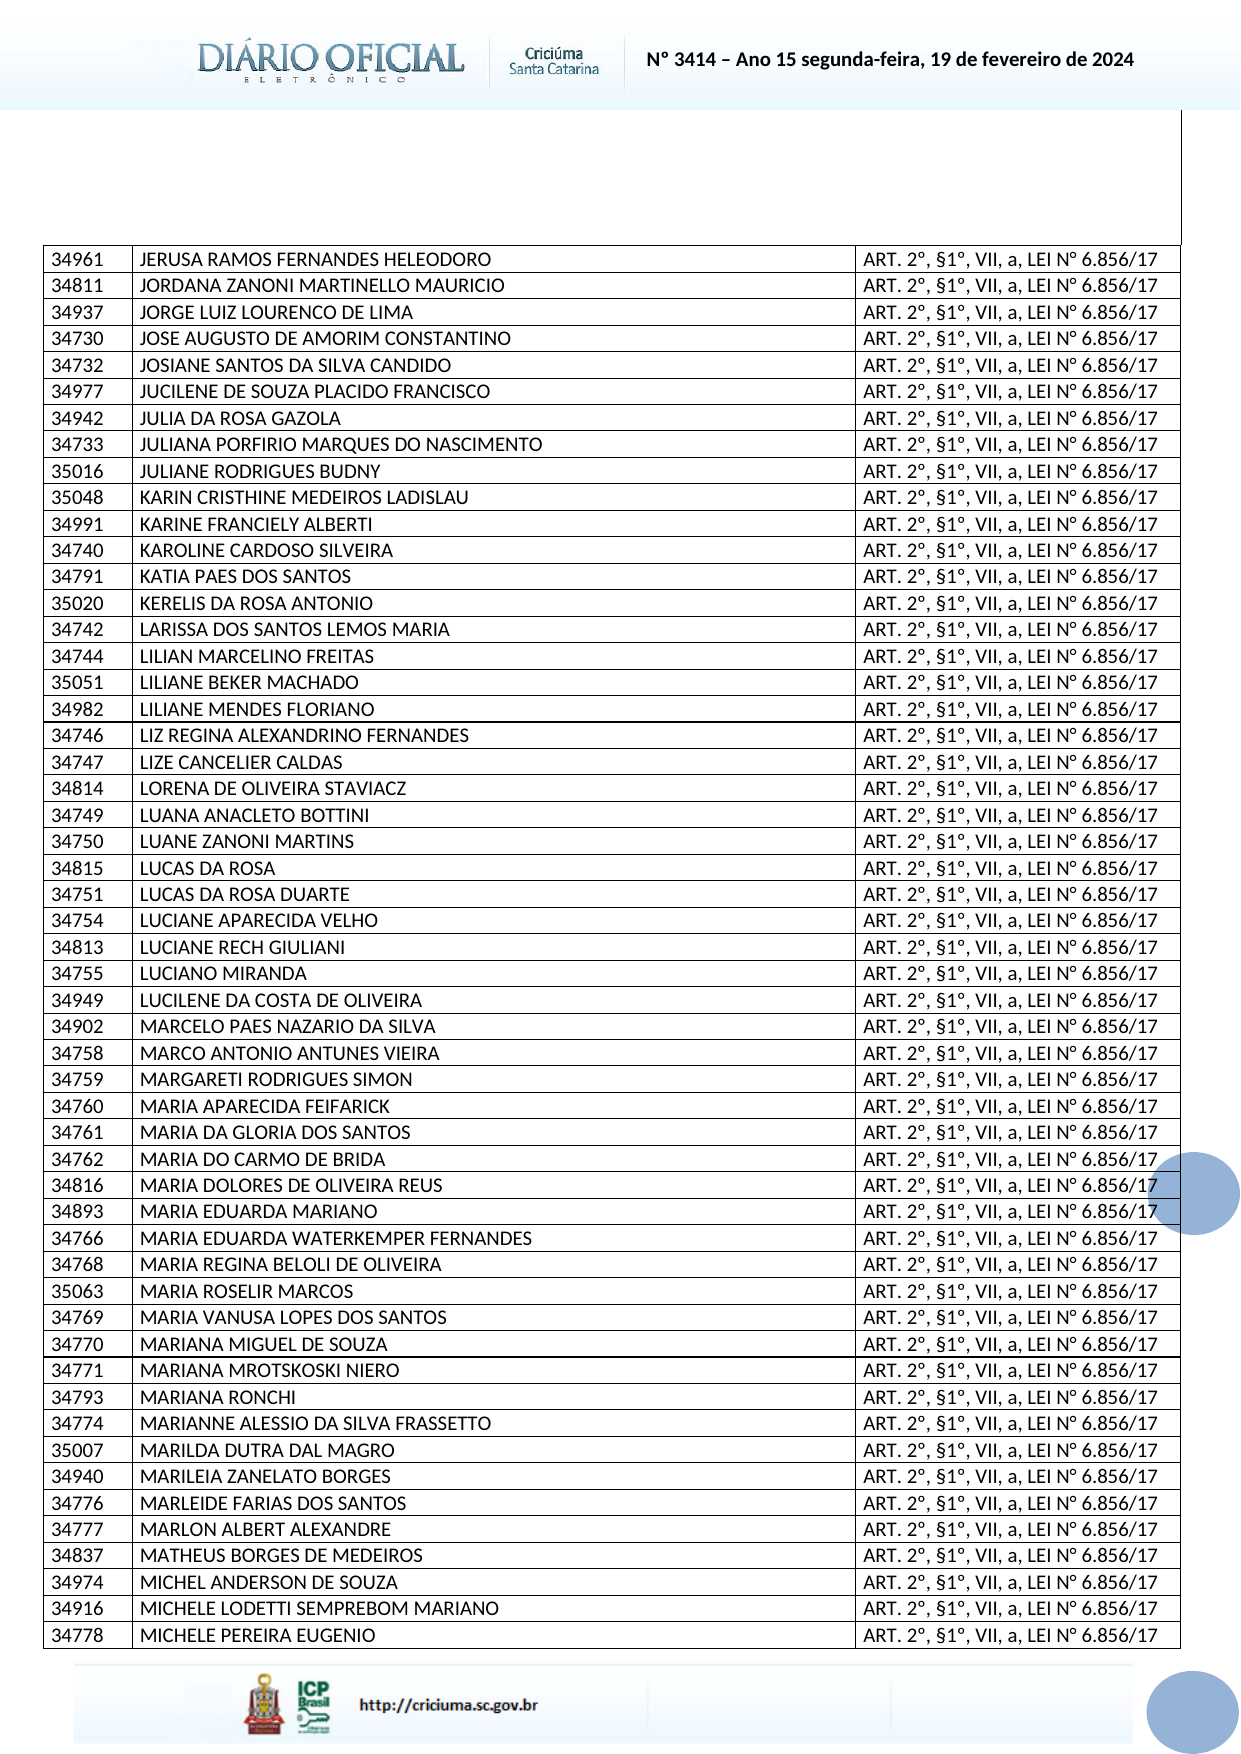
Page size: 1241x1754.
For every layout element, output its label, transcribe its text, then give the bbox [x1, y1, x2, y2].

table_cell ART. 2º, §1º, VII, a, LEI N° 6.856/17 [856, 1516, 1180, 1542]
table_cell ART. 2º, §1º, VII, a, LEI N° 6.856/17 [856, 273, 1180, 298]
table_cell 34776 [44, 1490, 132, 1515]
table_cell 34766 [44, 1225, 132, 1251]
table_cell 34759 [44, 1066, 132, 1092]
table_cell 34902 [44, 1014, 132, 1039]
table_cell 35020 [44, 590, 132, 616]
table_cell JORGE LUIZ LOURENCO DE LIMA [133, 299, 855, 324]
table_cell LIZ REGINA ALEXANDRINO FERNANDES [133, 723, 855, 748]
table_cell LUCAS DA ROSA DUARTE [133, 881, 855, 907]
table_cell ART. 2º, §1º, VII, a, LEI N° 6.856/17 [856, 1040, 1180, 1065]
table_cell 34813 [44, 934, 132, 959]
table_cell 34982 [44, 696, 132, 721]
table_cell ART. 2º, §1º, VII, a, LEI N° 6.856/17 [856, 670, 1180, 695]
table_cell 34961 [44, 246, 132, 272]
table_cell ART. 2º, §1º, VII, a, LEI N° 6.856/17 [856, 881, 1180, 907]
table_cell ART. 2º, §1º, VII, a, LEI N° 6.856/17 [856, 299, 1180, 324]
table_cell ART. 2º, §1º, VII, a, LEI N° 6.856/17 [856, 537, 1180, 563]
table_cell 34977 [44, 379, 132, 404]
table_cell 34733 [44, 431, 132, 457]
table_cell MARIA EDUARDA WATERKEMPER FERNANDES [133, 1225, 855, 1251]
table_cell JOSIANE SANTOS DA SILVA CANDIDO [133, 352, 855, 377]
table_cell MARIA APARECIDA FEIFARICK [133, 1093, 855, 1118]
table_cell 34730 [44, 326, 132, 351]
table_cell MARILDA DUTRA DAL MAGRO [133, 1437, 855, 1462]
table_cell KERELIS DA ROSA ANTONIO [133, 590, 855, 616]
table_cell LUCIANE APARECIDA VELHO [133, 908, 855, 933]
table_cell LUCILENE DA COSTA DE OLIVEIRA [133, 987, 855, 1012]
table_cell MATHEUS BORGES DE MEDEIROS [133, 1543, 855, 1568]
table_cell ART. 2º, §1º, VII, a, LEI N° 6.856/17 [856, 855, 1180, 880]
table_cell ART. 2º, §1º, VII, a, LEI N° 6.856/17 [856, 961, 1180, 986]
table_cell MARIANA MIGUEL DE SOUZA [133, 1331, 855, 1356]
table_cell JULIANE RODRIGUES BUDNY [133, 458, 855, 483]
table_cell ART. 2º, §1º, VII, a, LEI N° 6.856/17 [856, 405, 1180, 430]
table_cell 34749 [44, 802, 132, 827]
table_cell 34751 [44, 881, 132, 907]
table_cell ART. 2º, §1º, VII, a, LEI N° 6.856/17 [856, 1490, 1180, 1515]
table_cell MARCELO PAES NAZARIO DA SILVA [133, 1014, 855, 1039]
table_cell 34837 [44, 1543, 132, 1568]
table_cell ART. 2º, §1º, VII, a, LEI N° 6.856/17 [856, 1410, 1180, 1436]
table_cell 34762 [44, 1146, 132, 1171]
table_cell LIZE CANCELIER CALDAS [133, 749, 855, 774]
table_cell 34740 [44, 537, 132, 563]
table_cell MICHEL ANDERSON DE SOUZA [133, 1569, 855, 1594]
table_cell 34770 [44, 1331, 132, 1356]
table_cell 34774 [44, 1410, 132, 1436]
table_cell ART. 2º, §1º, VII, a, LEI N° 6.856/17 [856, 749, 1180, 774]
table_cell ART. 2º, §1º, VII, a, LEI N° 6.856/17 [856, 696, 1180, 721]
table_cell 34777 [44, 1516, 132, 1542]
table_cell ART. 2º, §1º, VII, a, LEI N° 6.856/17 [856, 1622, 1180, 1647]
table_cell 34814 [44, 775, 132, 801]
table_cell MARIANA MROTSKOSKI NIERO [133, 1358, 855, 1383]
table_cell ART. 2º, §1º, VII, a, LEI N° 6.856/17 [856, 1543, 1180, 1568]
table_cell MARIA DO CARMO DE BRIDA [133, 1146, 855, 1171]
table_cell ART. 2º, §1º, VII, a, LEI N° 6.856/17 [856, 1278, 1180, 1303]
table_cell 34791 [44, 564, 132, 589]
table_cell JORDANA ZANONI MARTINELLO MAURICIO [133, 273, 855, 298]
table_cell 34755 [44, 961, 132, 986]
table_cell KATIA PAES DOS SANTOS [133, 564, 855, 589]
table_cell 34732 [44, 352, 132, 377]
table_cell LARISSA DOS SANTOS LEMOS MARIA [133, 617, 855, 642]
table_cell ART. 2º, §1º, VII, a, LEI N° 6.856/17 [856, 1358, 1180, 1383]
table_cell 34940 [44, 1463, 132, 1489]
table_cell ART. 2º, §1º, VII, a, LEI N° 6.856/17 [856, 564, 1180, 589]
table_cell 34771 [44, 1358, 132, 1383]
table_cell ART. 2º, §1º, VII, a, LEI N° 6.856/17 [856, 1596, 1180, 1621]
table_cell 35063 [44, 1278, 132, 1303]
table_cell ART. 2º, §1º, VII, a, LEI N° 6.856/17 [856, 1569, 1180, 1594]
table_cell MARIA VANUSA LOPES DOS SANTOS [133, 1305, 855, 1330]
table_cell ART. 2º, §1º, VII, a, LEI N° 6.856/17 [856, 1014, 1180, 1039]
table_cell ART. 2º, §1º, VII, a, LEI N° 6.856/17 [856, 484, 1180, 510]
table_cell 35007 [44, 1437, 132, 1462]
table_cell LUANA ANACLETO BOTTINI [133, 802, 855, 827]
table_cell ART. 2º, §1º, VII, a, LEI N° 6.856/17 [856, 1093, 1180, 1118]
table_cell ART. 2º, §1º, VII, a, LEI N° 6.856/17 [856, 1305, 1180, 1330]
table_cell 34916 [44, 1596, 132, 1621]
table_cell JOSE AUGUSTO DE AMORIM CONSTANTINO [133, 326, 855, 351]
table_cell LILIANE BEKER MACHADO [133, 670, 855, 695]
table_cell MICHELE LODETTI SEMPREBOM MARIANO [133, 1596, 855, 1621]
table_cell MARLON ALBERT ALEXANDRE [133, 1516, 855, 1542]
table_cell MARIA DA GLORIA DOS SANTOS [133, 1119, 855, 1145]
table_cell ART. 2º, §1º, VII, a, LEI N° 6.856/17 [856, 1437, 1180, 1462]
table_cell MICHELE PEREIRA EUGENIO [133, 1622, 855, 1647]
table_cell ART. 2º, §1º, VII, a, LEI N° 6.856/17 [856, 1331, 1180, 1356]
table_cell ART. 2º, §1º, VII, a, LEI N° 6.856/17 [856, 379, 1180, 404]
table_cell ART. 2º, §1º, VII, a, LEI N° 6.856/17 [856, 775, 1180, 801]
table_cell ART. 2º, §1º, VII, a, LEI N° 6.856/17 [856, 246, 1180, 272]
table_cell LUANE ZANONI MARTINS [133, 828, 855, 854]
table_cell ART. 2º, §1º, VII, a, LEI N° 6.856/17 [856, 828, 1180, 854]
table_cell JUCILENE DE SOUZA PLACIDO FRANCISCO [133, 379, 855, 404]
table_cell ART. 2º, §1º, VII, a, LEI N° 6.856/17 [856, 987, 1180, 1012]
table_cell MARIA REGINA BELOLI DE OLIVEIRA [133, 1252, 855, 1277]
table_cell ART. 2º, §1º, VII, a, LEI N° 6.856/17 [856, 802, 1180, 827]
table_cell JULIANA PORFIRIO MARQUES DO NASCIMENTO [133, 431, 855, 457]
table_cell LUCAS DA ROSA [133, 855, 855, 880]
table_cell MARLEIDE FARIAS DOS SANTOS [133, 1490, 855, 1515]
table_cell ART. 2º, §1º, VII, a, LEI N° 6.856/17 [856, 643, 1180, 668]
table_cell ART. 2º, §1º, VII, a, LEI N° 6.856/17 [856, 1119, 1180, 1145]
table_cell 34974 [44, 1569, 132, 1594]
table_cell ART. 2º, §1º, VII, a, LEI N° 6.856/17 [856, 1252, 1180, 1277]
table_cell ART. 2º, §1º, VII, a, LEI N° 6.856/17 [856, 723, 1180, 748]
table_cell MARIA DOLORES DE OLIVEIRA REUS [133, 1172, 855, 1198]
table_cell LUCIANO MIRANDA [133, 961, 855, 986]
table_cell ART. 2º, §1º, VII, a, LEI N° 6.856/17 [856, 326, 1180, 351]
table_cell 34937 [44, 299, 132, 324]
table_cell ART. 2º, §1º, VII, a, LEI N° 6.856/17 [856, 431, 1180, 457]
table_cell MARIA EDUARDA MARIANO [133, 1199, 855, 1224]
table_cell 35048 [44, 484, 132, 510]
table_cell ART. 2º, §1º, VII, a, LEI N° 6.856/17 [856, 511, 1180, 536]
table_cell 34758 [44, 1040, 132, 1065]
table_cell 34778 [44, 1622, 132, 1647]
table_cell LILIAN MARCELINO FREITAS [133, 643, 855, 668]
table_cell KARINE FRANCIELY ALBERTI [133, 511, 855, 536]
table_cell 34747 [44, 749, 132, 774]
table_cell ART. 2º, §1º, VII, a, LEI N° 6.856/17 [856, 617, 1180, 642]
table_cell 35051 [44, 670, 132, 695]
table_cell MARILEIA ZANELATO BORGES [133, 1463, 855, 1489]
table_cell ART. 2º, §1º, VII, a, LEI N° 6.856/17 [856, 908, 1180, 933]
table_cell MARIA ROSELIR MARCOS [133, 1278, 855, 1303]
table_cell ART. 2º, §1º, VII, a, LEI N° 6.856/17 [856, 1066, 1180, 1092]
table_cell 34768 [44, 1252, 132, 1277]
table_cell 34893 [44, 1199, 132, 1224]
table_cell 34750 [44, 828, 132, 854]
table_cell KAROLINE CARDOSO SILVEIRA [133, 537, 855, 563]
table_cell 35016 [44, 458, 132, 483]
table_cell MARIANNE ALESSIO DA SILVA FRASSETTO [133, 1410, 855, 1436]
table_cell ART. 2º, §1º, VII, a, LEI N° 6.856/17 [856, 458, 1180, 483]
table_cell ART. 2º, §1º, VII, a, LEI N° 6.856/17 [856, 1172, 1153, 1198]
table_cell 34742 [44, 617, 132, 642]
table_cell 34942 [44, 405, 132, 430]
table_cell JULIA DA ROSA GAZOLA [133, 405, 855, 430]
table_cell MARGARETI RODRIGUES SIMON [133, 1066, 855, 1092]
table_cell LILIANE MENDES FLORIANO [133, 696, 855, 721]
table_cell 34769 [44, 1305, 132, 1330]
table_cell 34816 [44, 1172, 132, 1198]
table_cell ART. 2º, §1º, VII, a, LEI N° 6.856/17 [856, 590, 1180, 616]
table_cell ART. 2º, §1º, VII, a, LEI N° 6.856/17 [856, 934, 1180, 959]
table_cell ART. 2º, §1º, VII, a, LEI N° 6.856/17 [856, 1463, 1180, 1489]
table_cell ART. 2º, §1º, VII, a, LEI N° 6.856/17 [856, 1146, 1180, 1171]
table_cell ART. 2º, §1º, VII, a, LEI N° 6.856/17 [856, 1199, 1161, 1224]
table_cell 34811 [44, 273, 132, 298]
table_cell LORENA DE OLIVEIRA STAVIACZ [133, 775, 855, 801]
table_cell 34991 [44, 511, 132, 536]
table_cell 34761 [44, 1119, 132, 1145]
table_cell ART. 2º, §1º, VII, a, LEI N° 6.856/17 [856, 352, 1180, 377]
table_cell 34744 [44, 643, 132, 668]
table_cell 34760 [44, 1093, 132, 1118]
table_cell 34746 [44, 723, 132, 748]
table_cell MARCO ANTONIO ANTUNES VIEIRA [133, 1040, 855, 1065]
table_cell MARIANA RONCHI [133, 1384, 855, 1409]
table_cell 34754 [44, 908, 132, 933]
table_cell 34815 [44, 855, 132, 880]
table_cell JERUSA RAMOS FERNANDES HELEODORO [133, 246, 855, 272]
table_cell 34949 [44, 987, 132, 1012]
table_cell ART. 2º, §1º, VII, a, LEI N° 6.856/17 [856, 1384, 1180, 1409]
table_cell ART. 2º, §1º, VII, a, LEI N° 6.856/17 [856, 1225, 1180, 1251]
table_cell KARIN CRISTHINE MEDEIROS LADISLAU [133, 484, 855, 510]
table_cell 34793 [44, 1384, 132, 1409]
table_cell LUCIANE RECH GIULIANI [133, 934, 855, 959]
